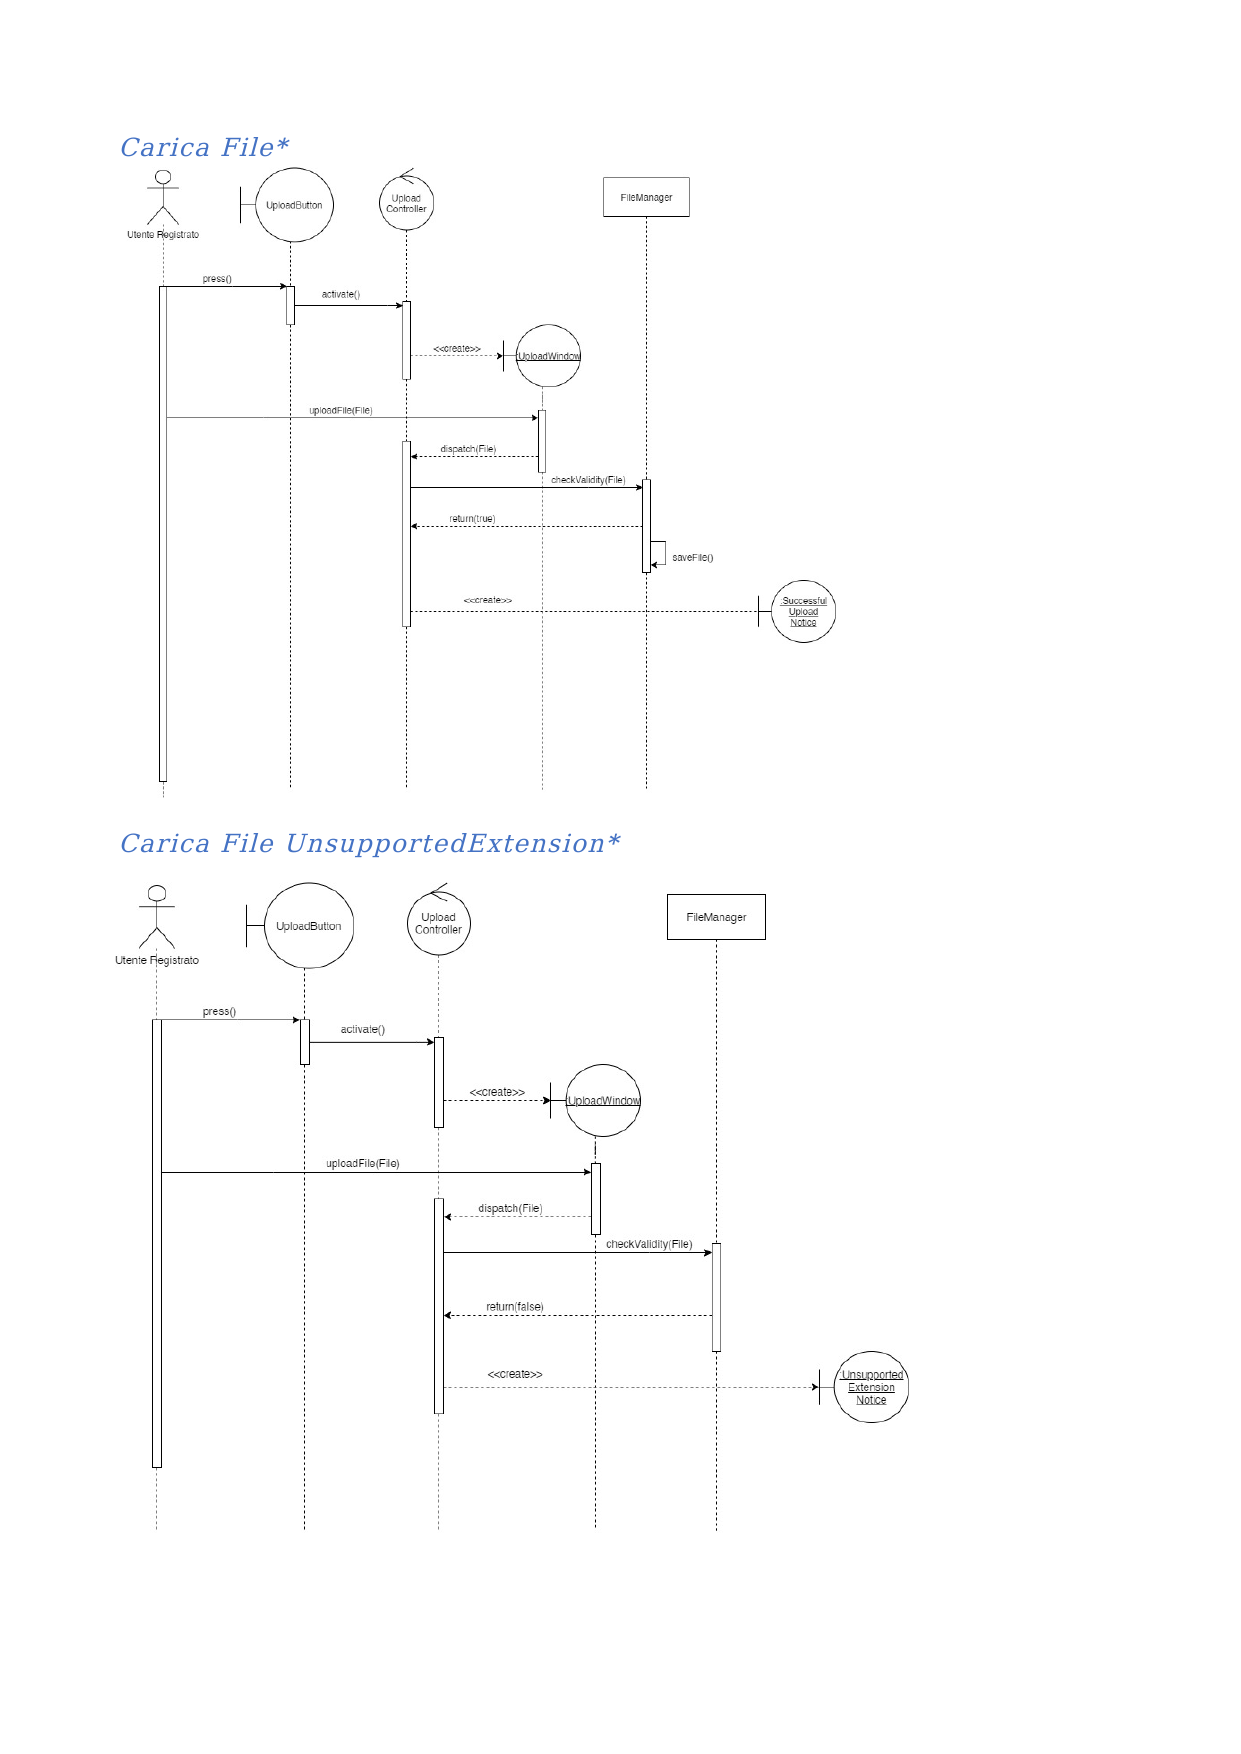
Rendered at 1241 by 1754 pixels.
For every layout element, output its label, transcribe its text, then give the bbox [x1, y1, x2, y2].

picture [114, 882, 909, 1533]
picture [126, 167, 836, 798]
subtitle Carica File UnsupportedExtension* [118, 798, 1122, 858]
subtitle Carica File* [118, 131, 1122, 161]
